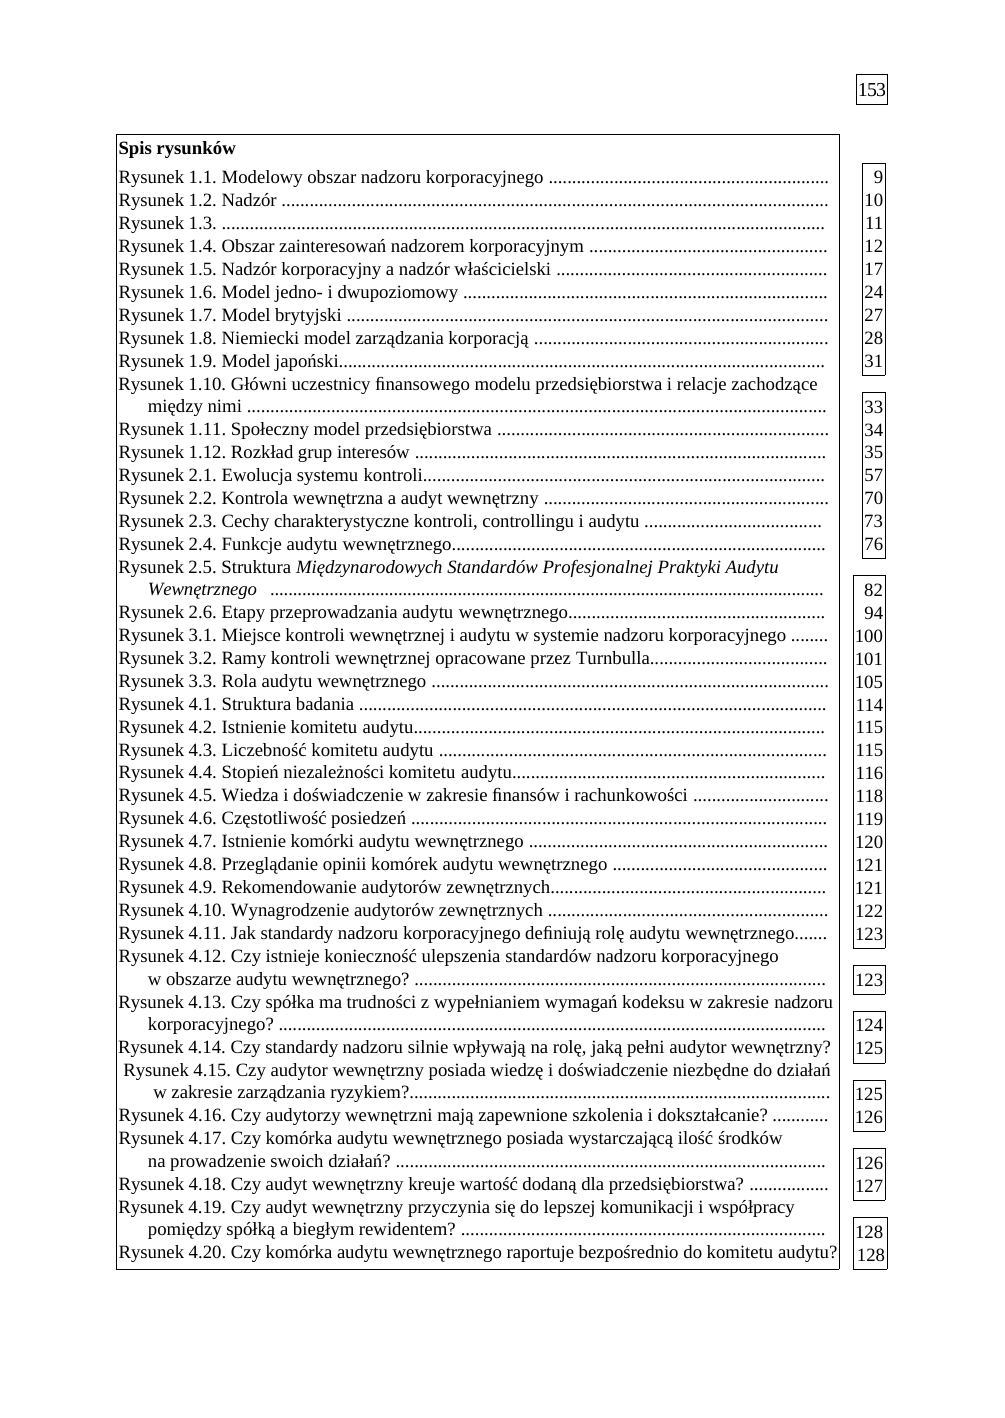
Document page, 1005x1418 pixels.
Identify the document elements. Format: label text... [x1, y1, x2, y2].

text 24 [864, 281, 885, 303]
text Rysunek 4.9. Rekomendowanie audytorów zewnętrznych........................................................... [118, 876, 839, 897]
text 82 [864, 579, 885, 601]
text 119 [855, 808, 885, 830]
text 124 [855, 1014, 885, 1036]
text 28 [864, 327, 885, 348]
text Rysunek 4.12. Czy istnieje konieczność ulepszenia standardów nadzoru korporacyjnego [118, 945, 839, 966]
text 125 [854, 1083, 884, 1105]
text 115 [855, 716, 885, 738]
text Rysunek 4.4. Stopień niezależności komitetu audytu................................................................... [118, 761, 839, 783]
text 128 [857, 1243, 887, 1265]
text Rysunek 1.5. Nadzór korporacyjny a nadzór właścicielski .......................................................... [118, 258, 839, 280]
text 120 [855, 831, 885, 853]
text 125 [855, 1037, 885, 1059]
text Rysunek 4.1. Struktura badania .................................................................................................... [118, 693, 839, 714]
text 115 [855, 739, 885, 761]
text Rysunek 2.6. Etapy przeprowadzania audytu wewnętrznego....................................................... [118, 601, 839, 622]
text 34 [864, 418, 885, 440]
text 114 [855, 693, 885, 715]
text Rysunek 4.6. Częstotliwość posiedzeń ......................................................................................... [118, 807, 839, 829]
text 128 [855, 1221, 887, 1242]
text 105 [854, 671, 885, 692]
text 122 [855, 900, 885, 921]
text Rysunek 4.18. Czy audyt wewnętrzny kreuje wartość dodaną dla przedsiębiorstwa? ................. [118, 1173, 839, 1194]
text Rysunek 4.20. Czy komórka audytu wewnętrznego raportuje bezpośrednio do komitetu audytu? [118, 1241, 839, 1262]
text Spis rysunków [118, 137, 839, 159]
text 57 [864, 464, 885, 486]
text Rysunek 4.7. Istnienie komórki audytu wewnętrznego ................................................................ [118, 830, 839, 852]
text 126 [855, 1152, 885, 1173]
text 12 [864, 235, 885, 257]
text 10 [864, 189, 885, 211]
text Rysunek 1.4. Obszar zainteresowań nadzorem korporacyjnym ................................................... [118, 235, 839, 257]
text Rysunek 1.11. Społeczny model przedsiębiorstwa ....................................................................... [118, 418, 839, 440]
text Rysunek 1.9. Model japoński........................................................................................................ [118, 350, 839, 371]
text 9 [873, 166, 885, 188]
text Rysunek 4.14. Czy standardy nadzoru silnie wpływają na rolę, jaką pełni audytor wewnętrzny? Rysunek 4.15. Czy audytor wewnętrzny posiada wiedzę i doświadczenie niezbędne do działań w zakresie zarządzania ryzykiem?.......................................................................................... [117, 1036, 831, 1103]
text 100 [854, 625, 885, 646]
text Rysunek 4.16. Czy audytorzy wewnętrzni mają zapewnione szkolenia i dokształcanie? ............ [118, 1104, 839, 1125]
text Rysunek 4.17. Czy komórka audytu wewnętrznego posiada wystarczającą ilość środków [118, 1127, 839, 1148]
text Rysunek 2.4. Funkcje audytu wewnętrznego................................................................................ [118, 533, 839, 554]
text 121 [854, 877, 885, 898]
text Rysunek 1.2. Nadzór ..................................................................................................................... [118, 189, 839, 211]
text Rysunek 3.1. Miejsce kontroli wewnętrznej i audytu w systemie nadzoru korporacyjnego ........ [118, 624, 839, 645]
text 35 [864, 441, 885, 463]
text 118 [855, 785, 885, 807]
text Rysunek 3.2. Ramy kontroli wewnętrznej opracowane przez Turnbulla...................................... [118, 647, 839, 668]
text 121 [855, 854, 885, 876]
text Rysunek 2.5. Struktura Międzynarodowych Standardów Profesjonalnej Praktyki Audytu Wewnętrznego ......................................................................................................................... [118, 556, 826, 600]
text Rysunek 1.12. Rozkład grup interesów ........................................................................................ [118, 441, 839, 463]
text Rysunek 4.19. Czy audyt wewnętrzny przyczynia się do lepszej komunikacji i współpracy pomiędzy spółką a biegłym rewidentem? .............................................................................. [118, 1196, 839, 1240]
text Rysunek 4.2. Istnienie komitetu audytu........................................................................................ [118, 716, 839, 737]
text Rysunek 2.1. Ewolucja systemu kontroli...................................................................................... [118, 464, 839, 486]
text 123 [855, 923, 885, 944]
text 31 [864, 350, 885, 371]
text Rysunek 4.13. Czy spółka ma trudności z wypełnianiem wymagań kodeksu w zakresie nadzoru korporacyjnego? ..................................................................................................................... [118, 991, 834, 1035]
text Rysunek 2.2. Kontrola wewnętrzna a audyt wewnętrzny ............................................................. [118, 487, 839, 508]
text 101 [854, 648, 885, 669]
text Rysunek 1.1. Modelowy obszar nadzoru korporacyjnego ............................................................ [118, 166, 839, 188]
text 27 [864, 304, 885, 326]
text Rysunek 1.3. ................................................................................................................................. [118, 212, 839, 234]
text Rysunek 1.7. Model brytyjski ....................................................................................................... [118, 304, 839, 326]
text 70 [864, 487, 885, 509]
text Rysunek 3.3. Rola audytu wewnętrznego ..................................................................................... [118, 670, 839, 691]
text 33 [864, 396, 885, 417]
text Rysunek 4.8. Przeglądanie opinii komórek audytu wewnętrznego .............................................. [118, 853, 839, 874]
text Rysunek 1.6. Model jedno- i dwupoziomowy .............................................................................. [118, 281, 839, 303]
text 126 [854, 1106, 884, 1128]
text 153 [858, 78, 887, 101]
text Rysunek 2.3. Cechy charakterystyczne kontroli, controllingu i audytu ...................................... [118, 510, 839, 531]
text Rysunek 4.5. Wiedza i doświadczenie w zakresie ﬁnansów i rachunkowości ............................. [118, 784, 839, 806]
text w obszarze audytu wewnętrznego? ........................................................................................ [148, 968, 839, 989]
text 76 [864, 533, 885, 555]
text 116 [855, 762, 885, 784]
text na prowadzenie swoich działań? ............................................................................................ [148, 1150, 839, 1171]
text Rysunek 4.3. Liczebność komitetu audytu ................................................................................... [118, 738, 839, 760]
text Rysunek 1.8. Niemiecki model zarządzania korporacją ............................................................... [118, 327, 839, 348]
text 73 [864, 510, 885, 532]
text 123 [855, 968, 885, 990]
text Rysunek 1.10. Główni uczestnicy ﬁnansowego modelu przedsiębiorstwa i relacje zachodzące między nimi ............................................................................................................................ [118, 373, 839, 417]
text Rysunek 4.10. Wynagrodzenie audytorów zewnętrznych ............................................................ [118, 899, 839, 920]
text 17 [864, 258, 885, 280]
text Rysunek 4.11. Jak standardy nadzoru korporacyjnego deﬁniują rolę audytu wewnętrznego....... [118, 922, 839, 943]
text 127 [855, 1175, 885, 1196]
text 11 [865, 212, 885, 234]
text 94 [864, 602, 885, 623]
